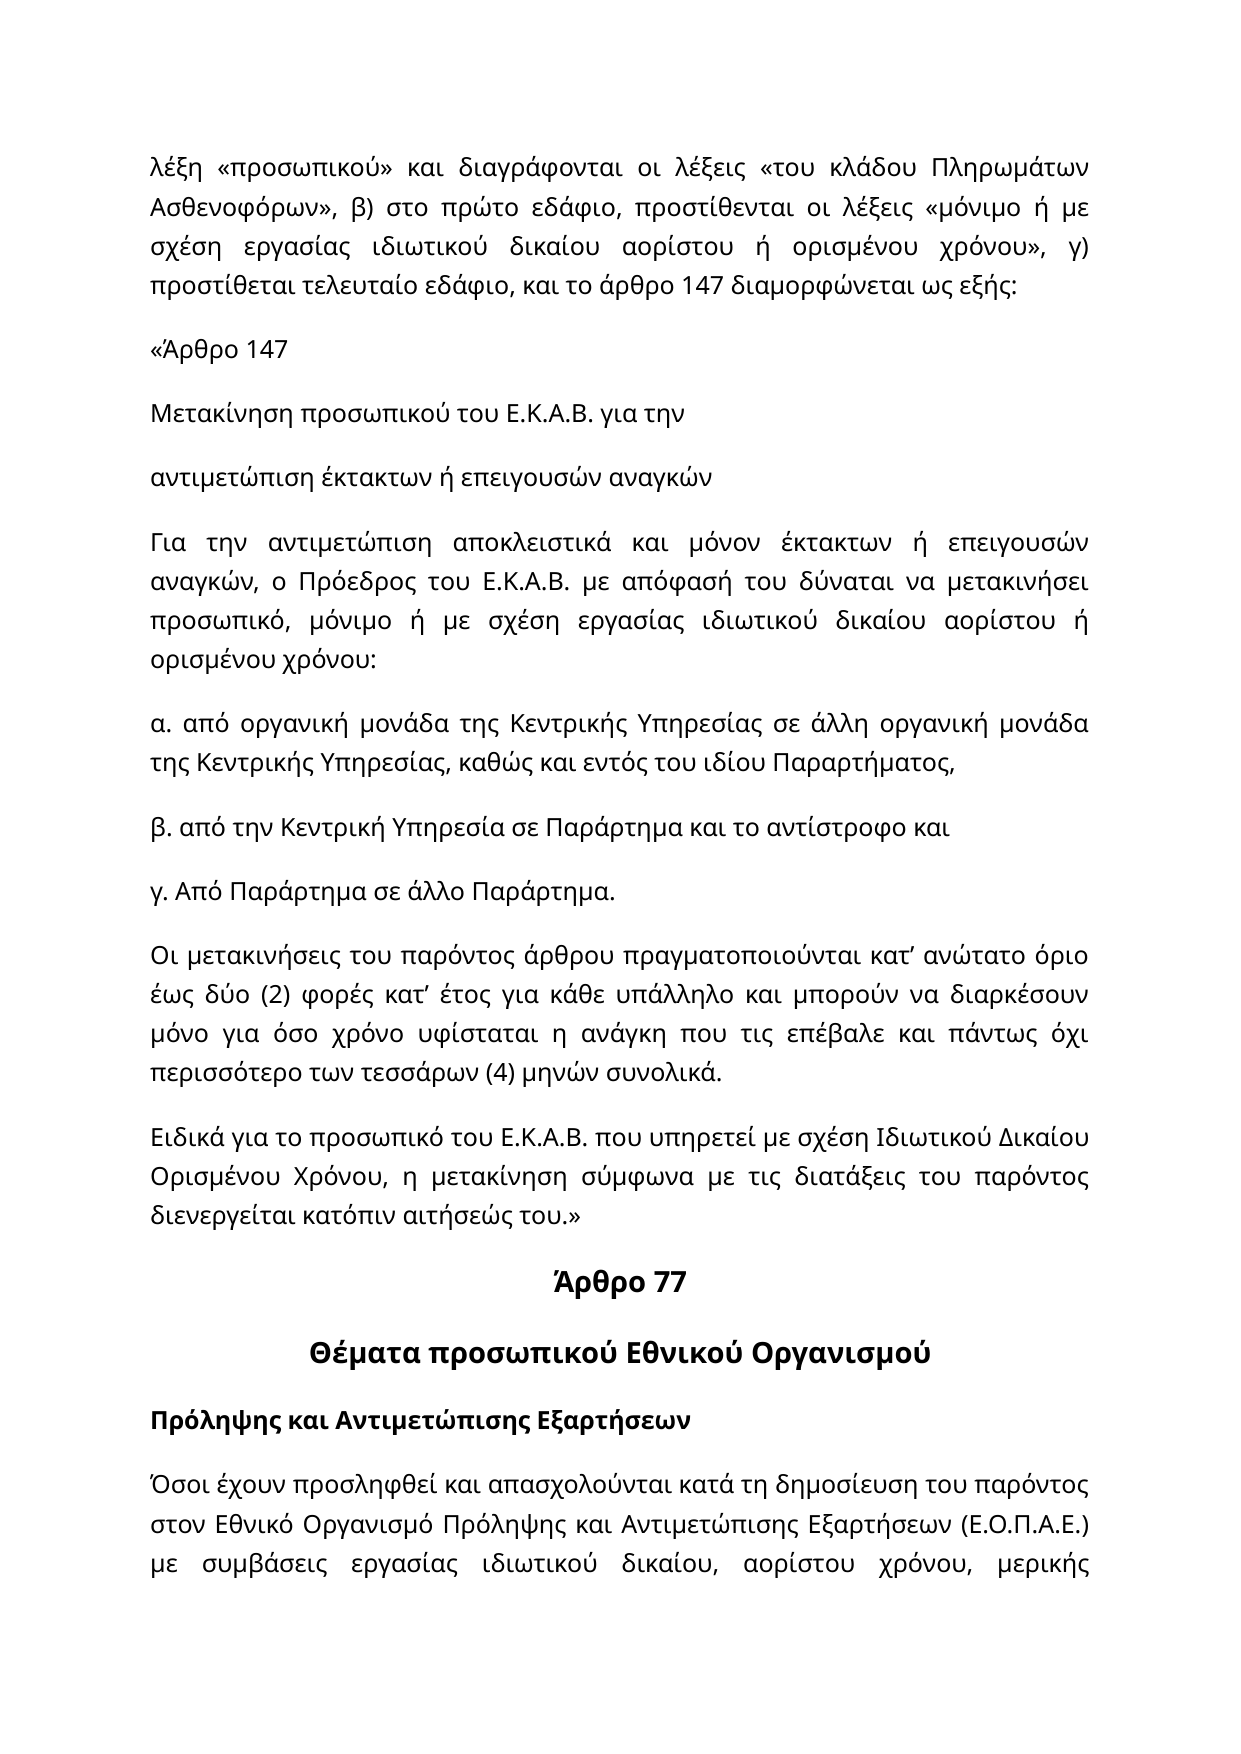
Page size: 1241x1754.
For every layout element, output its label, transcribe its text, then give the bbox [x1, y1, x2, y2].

text Ειδικά για το προσωπικό του Ε.Κ.Α.Β. που υπηρετεί με σχέση Ιδιωτικού Δικαίου Ορισμένου Χρόνου, η μετακίνηση σύμφωνα με τις διατάξεις του παρόντος διενεργείται κατόπιν αιτήσεώς του.» [150, 1119, 1090, 1232]
text Μετακίνηση προσωπικού του Ε.Κ.Α.Β. για την [150, 396, 1090, 430]
subtitle Θέματα προσωπικού Εθνικού Οργανισμού [150, 1332, 1090, 1372]
text «Άρθρο 147 [150, 332, 1090, 366]
text β. από την Κεντρική Υπηρεσία σε Παράρτημα και το αντίστροφο και [150, 809, 1090, 843]
text α. από οργανική μονάδα της Κεντρικής Υπηρεσίας σε άλλη οργανική μονάδα της Κεντρικής Υπηρεσίας, καθώς και εντός του ιδίου Παραρτήματος, [150, 706, 1090, 779]
subtitle Άρθρο 77 [150, 1262, 1090, 1301]
text Οι μετακινήσεις του παρόντος άρθρου πραγματοποιούνται κατ’ ανώτατο όριο έως δύο (2) φορές κατ’ έτος για κάθε υπάλληλο και μπορούν να διαρκέσουν μόνο για όσο χρόνο υφίσταται η ανάγκη που τις επέβαλε και πάντως όχι περισσότερο των τεσσάρων (4) μηνών συνολικά. [150, 937, 1090, 1089]
text λέξη «προσωπικού» και διαγράφονται οι λέξεις «του κλάδου Πληρωμάτων Ασθενοφόρων», β) στο πρώτο εδάφιο, προστίθενται οι λέξεις «μόνιμο ή με σχέση εργασίας ιδιωτικού δικαίου αορίστου ή ορισμένου χρόνου», γ) προστίθεται τελευταίο εδάφιο, και το άρθρο 147 διαμορφώνεται ως εξής: [150, 150, 1090, 302]
text Για την αντιμετώπιση αποκλειστικά και μόνον έκτακτων ή επειγουσών αναγκών, ο Πρόεδρος του Ε.Κ.Α.Β. με απόφασή του δύναται να μετακινήσει προσωπικό, μόνιμο ή με σχέση εργασίας ιδιωτικού δικαίου αορίστου ή ορισμένου χρόνου: [150, 524, 1090, 676]
text Πρόληψης και Αντιμετώπισης Εξαρτήσεων [150, 1403, 1090, 1437]
text γ. Από Παράρτημα σε άλλο Παράρτημα. [150, 873, 1090, 907]
text Όσοι έχουν προσληφθεί και απασχολούνται κατά τη δημοσίευση του παρόντος στον Εθνικό Οργανισμό Πρόληψης και Αντιμετώπισης Εξαρτήσεων (Ε.Ο.Π.Α.Ε.) με συμβάσεις εργασίας ιδιωτικού δικαίου, αορίστου χρόνου, μερικής [150, 1467, 1090, 1579]
text αντιμετώπιση έκτακτων ή επειγουσών αναγκών [150, 460, 1090, 494]
